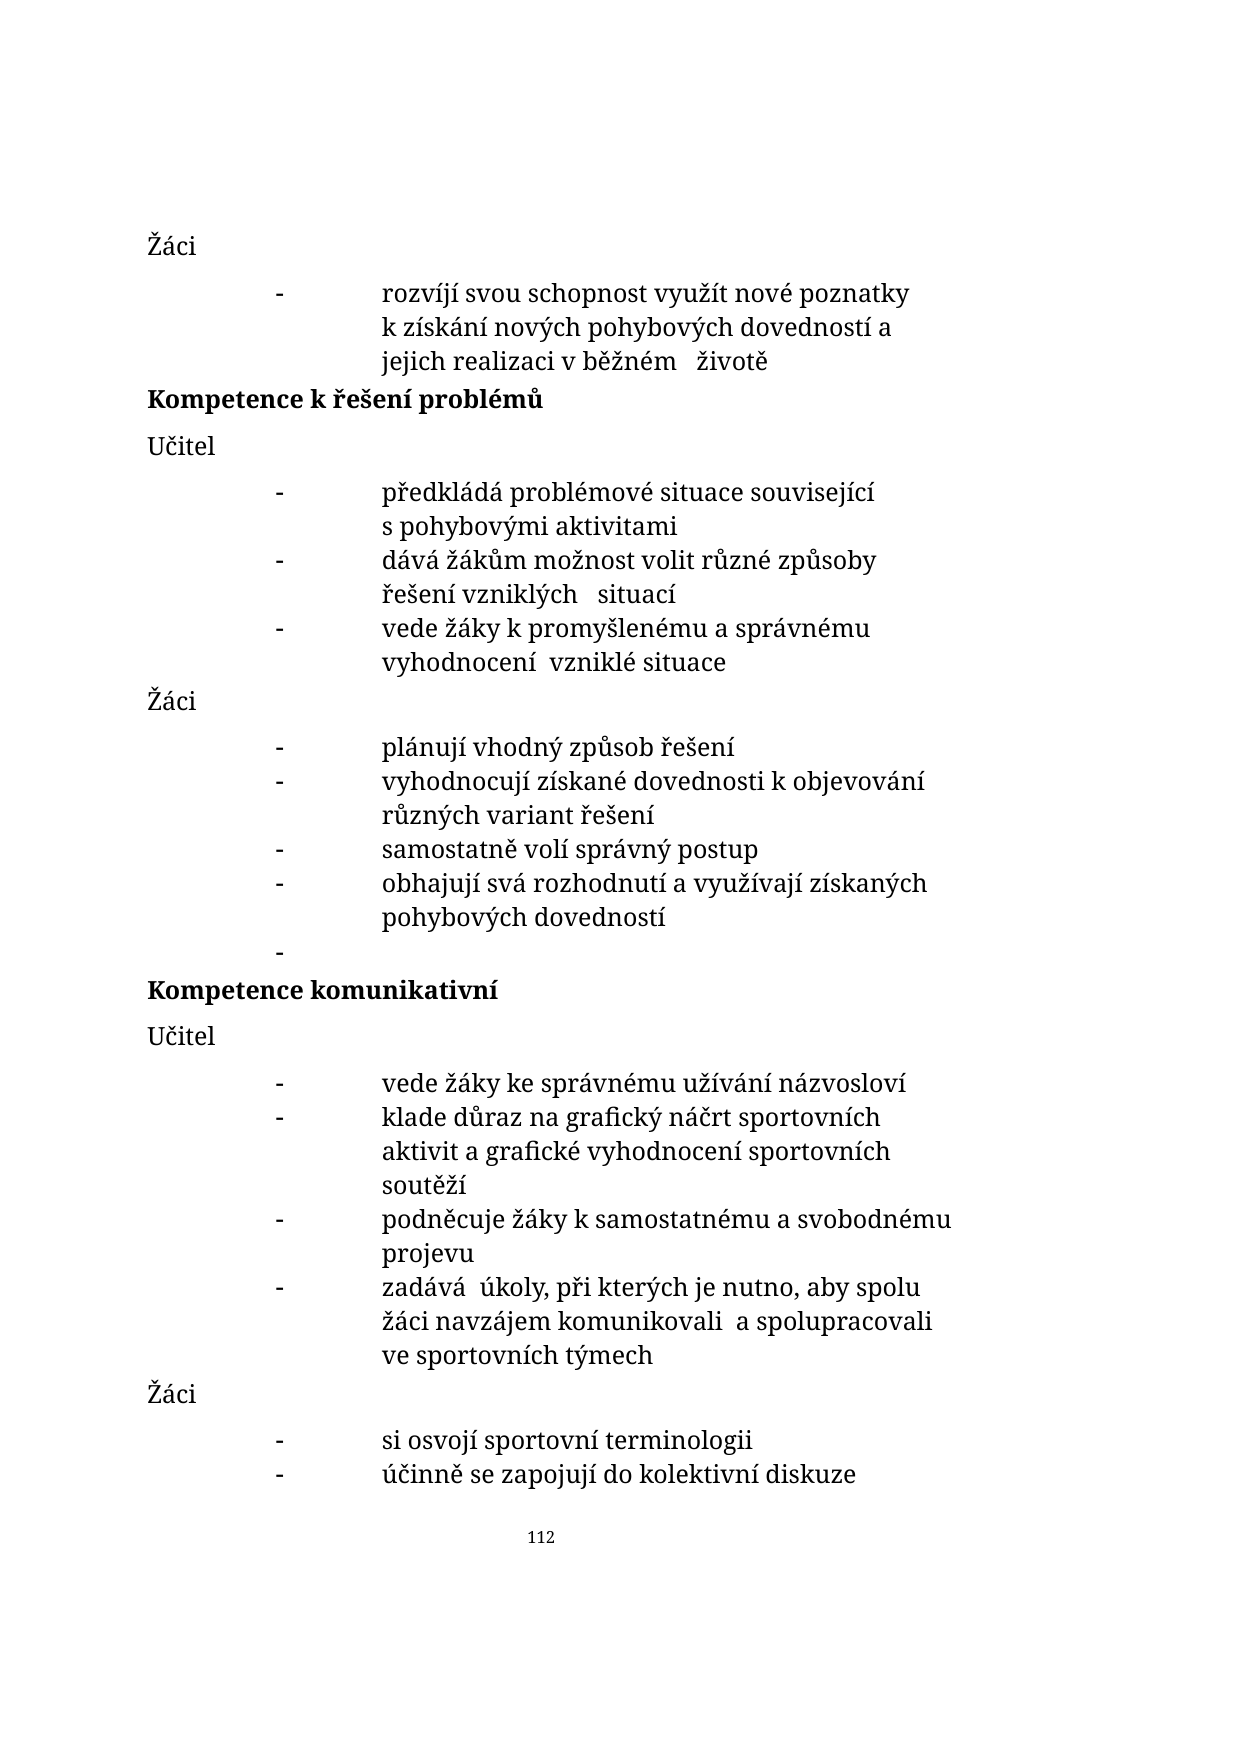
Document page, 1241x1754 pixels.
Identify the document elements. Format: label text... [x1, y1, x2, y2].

text Učitel [147, 1019, 957, 1053]
list předkládá problémové situace související s pohybovými aktivitami [275, 475, 957, 543]
text Kompetence komunikativní [147, 972, 957, 1006]
text Žáci [147, 1376, 957, 1410]
list vyhodnocují získané dovednosti k objevování různých variant řešení [275, 764, 957, 832]
text Žáci [147, 683, 957, 717]
list rozvíjí svou schopnost využít nové poznatky k získání nových pohybových dovedností a jejich realizaci v běžném životě [275, 275, 957, 377]
list podněcuje žáky k samostatnému a svobodnému projevu [275, 1202, 957, 1270]
list dává žákům možnost volit různé způsoby řešení vzniklých situací [275, 543, 957, 611]
list vede žáky k promyšlenému a správnému vyhodnocení vzniklé situace [275, 611, 957, 679]
list plánují vhodný způsob řešení [275, 730, 957, 764]
list obhajují svá rozhodnutí a využívají získaných pohybových dovedností [275, 866, 957, 934]
list samostatně volí správný postup [275, 832, 957, 866]
text Kompetence k řešení problémů [147, 382, 957, 416]
list klade důraz na grafický náčrt sportovních aktivit a grafické vyhodnocení sportovních soutěží [275, 1099, 957, 1202]
list vede žáky ke správnému užívání názvosloví [275, 1066, 957, 1099]
list si osvojí sportovní terminologii [275, 1423, 957, 1457]
text Učitel [147, 428, 957, 462]
list účinně se zapojují do kolektivní diskuze [275, 1457, 957, 1491]
text Žáci [147, 229, 957, 263]
list zadává úkoly, při kterých je nutno, aby spolu žáci navzájem komunikovali a spolupracovali ve sportovních týmech [275, 1270, 957, 1372]
